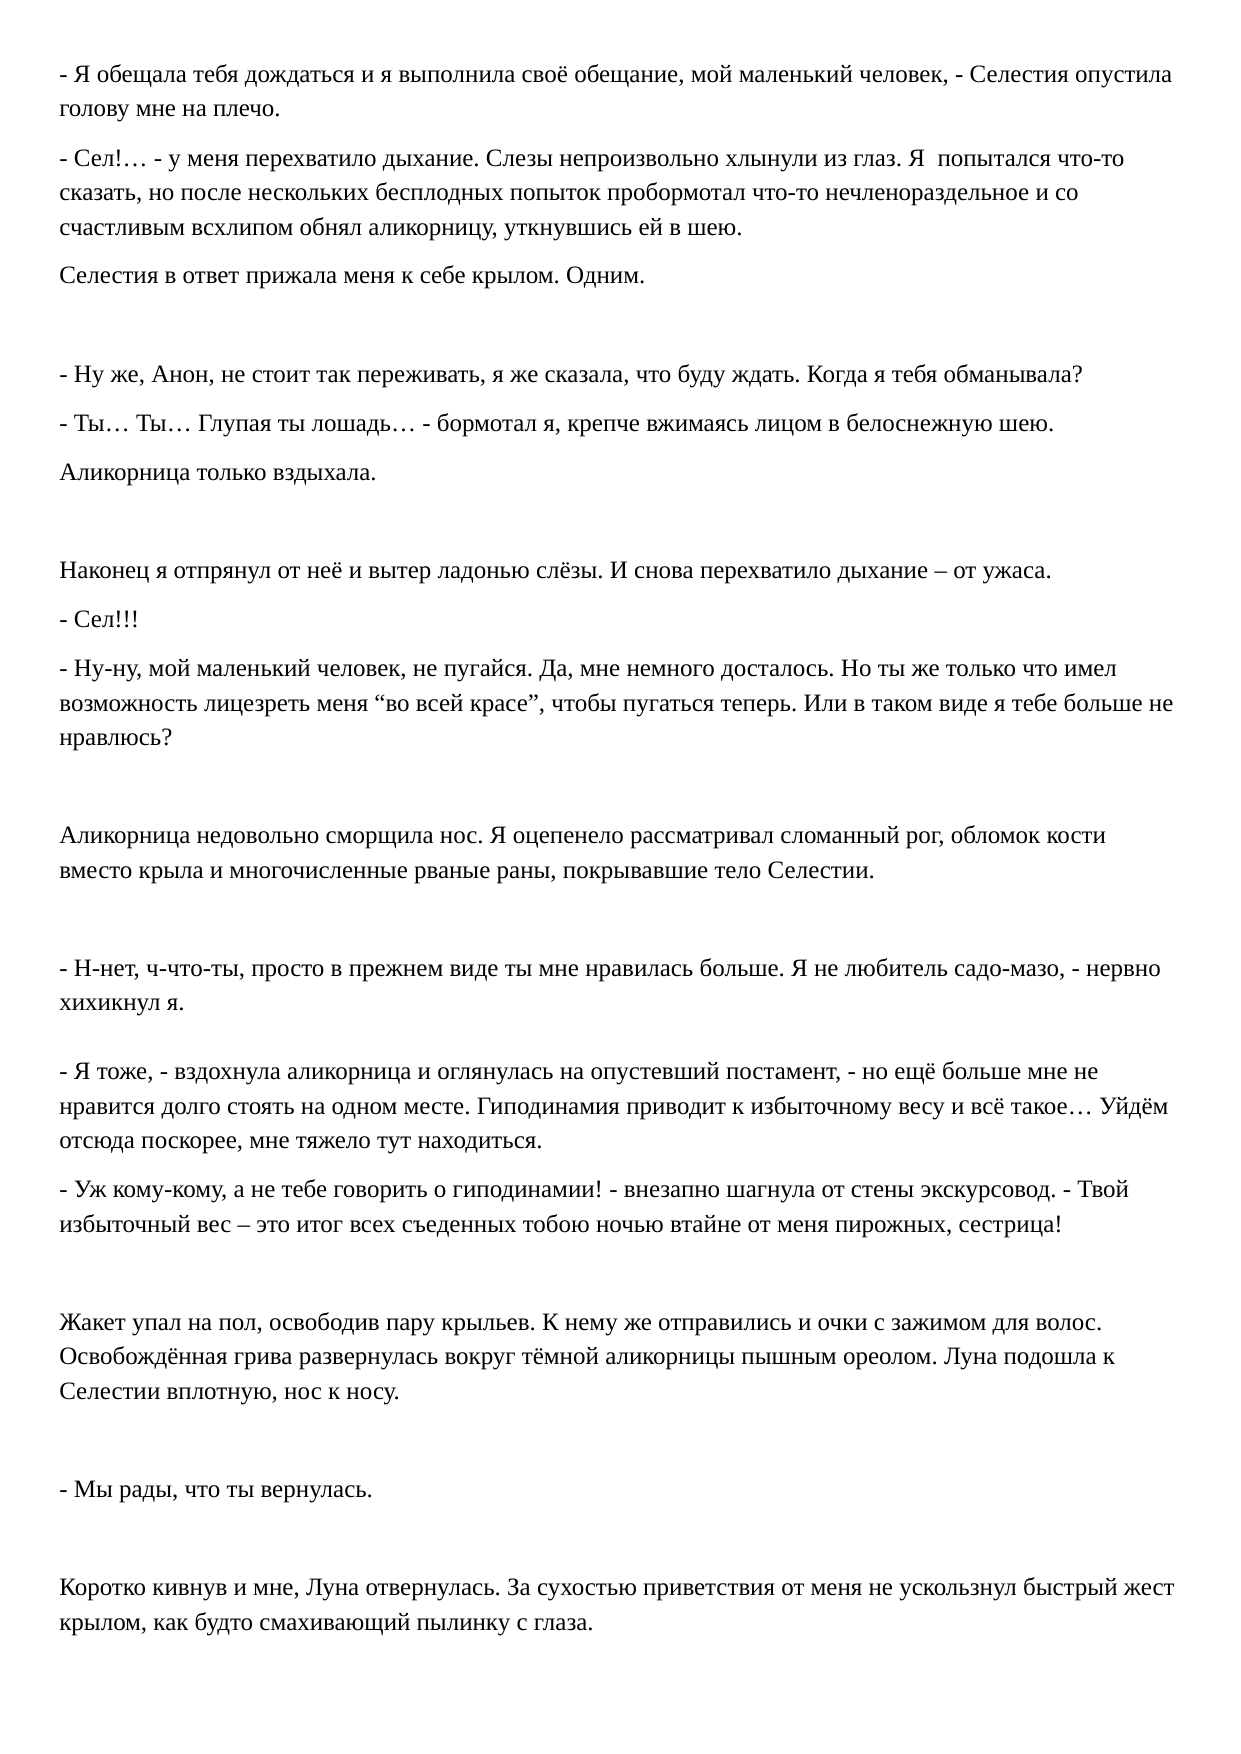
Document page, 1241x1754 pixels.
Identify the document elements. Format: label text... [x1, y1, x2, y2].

text Селестия в ответ прижала меня к себе крылом. Одним. [59, 261, 1181, 289]
text - Мы рады, что ты вернулась. [59, 1474, 1181, 1503]
text Аликорница только вздыхала. [59, 457, 1181, 486]
text Аликорница недовольно сморщила нос. Я оцепенело рассматривал сломанный рог, обломок кости вместо крыла и многочисленные рваные раны, покрывавшие тело Селестии. [59, 820, 1181, 883]
text Наконец я отпрянул от неё и вытер ладонью слёзы. И снова перехватило дыхание – от ужаса. [59, 555, 1181, 584]
text - Н-нет, ч-что-ты, просто в прежнем виде ты мне нравилась больше. Я не любитель садо-мазо, - нервно хихикнул я. - Я тоже, - вздохнула аликорница и оглянулась на опустевший постамент, - но ещё больше мне не нравится долго стоять на одном месте. Гиподинамия приводит к избыточному весу и всё такое… Уйдём отсюда поскорее, мне тяжело тут находиться. [59, 953, 1181, 1154]
text - Ну-ну, мой маленький человек, не пугайся. Да, мне немного досталось. Но ты же только что имел возможность лицезреть меня “во всей красе”, чтобы пугаться теперь. Или в таком виде я тебе больше не нравлюсь? [59, 653, 1181, 751]
text - Я обещала тебя дождаться и я выполнила своё обещание, мой маленький человек, - Селестия опустила голову мне на плечо. [59, 59, 1181, 122]
text - Сел!!! [59, 604, 1181, 633]
text - Ну же, Анон, не стоит так переживать, я же сказала, что буду ждать. Когда я тебя обманывала? [59, 359, 1181, 387]
text - Сел!… - у меня перехватило дыхание. Слезы непроизвольно хлынули из глаз. Я попытался что-то сказать, но после нескольких бесплодных попыток пробормотал что-то нечленораздельное и со счастливым всхлипом обнял аликорницу, уткнувшись ей в шею. [59, 143, 1181, 240]
text Коротко кивнув и мне, Луна отвернулась. За сухостью приветствия от меня не ускользнул быстрый жест крылом, как будто смахивающий пылинку с глаза. [59, 1572, 1181, 1635]
text - Ты… Ты… Глупая ты лошадь… - бормотал я, крепче вжимаясь лицом в белоснежную шею. [59, 408, 1181, 437]
text - Уж кому-кому, а не тебе говорить о гиподинамии! - внезапно шагнула от стены экскурсовод. - Твой избыточный вес – это итог всех съеденных тобою ночью втайне от меня пирожных, сестрица! [59, 1174, 1181, 1237]
text Жакет упал на пол, освободив пару крыльев. К нему же отправились и очки с зажимом для волос. Освобождённая грива развернулась вокруг тёмной аликорницы пышным ореолом. Луна подошла к Селестии вплотную, нос к носу. [59, 1307, 1181, 1404]
